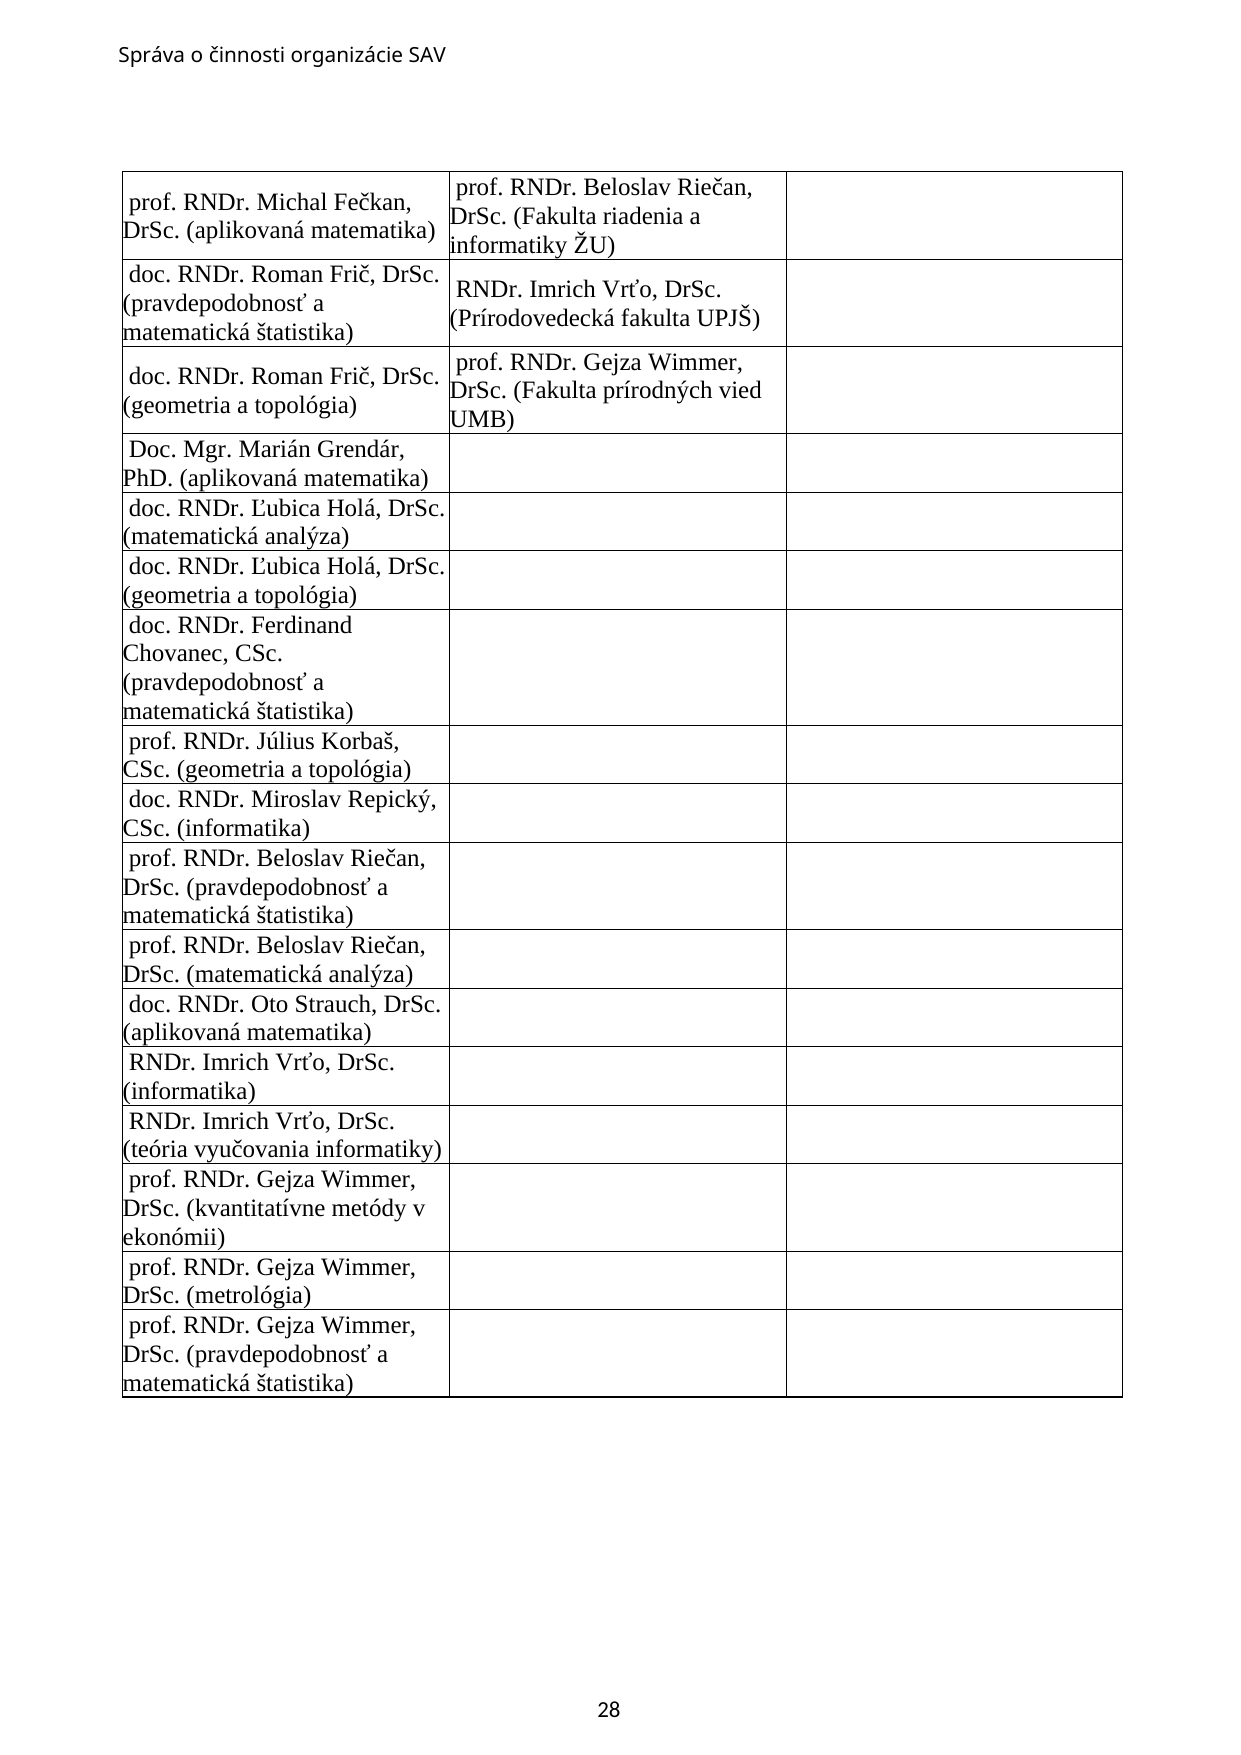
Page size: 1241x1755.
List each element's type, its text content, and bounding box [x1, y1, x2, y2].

table_cell [787, 989, 1122, 1046]
table_cell [450, 434, 786, 492]
table_cell doc. RNDr. Ľubica Holá, DrSc. (matematická analýza) [123, 493, 449, 550]
table_cell doc. RNDr. Miroslav Repický, CSc. (informatika) [123, 784, 449, 842]
table_cell [787, 726, 1122, 783]
table_cell [450, 493, 786, 550]
table_cell RNDr. Imrich Vrťo, DrSc. (teória vyučovania informatiky) [123, 1106, 449, 1163]
table_cell [450, 610, 786, 725]
table_cell [787, 610, 1122, 725]
table_cell [787, 551, 1122, 609]
table_cell [787, 347, 1122, 433]
table_cell prof. RNDr. Gejza Wimmer, DrSc. (metrológia) [123, 1252, 449, 1309]
table_cell prof. RNDr. Beloslav Riečan, DrSc. (pravdepodobnosť a matematická štatistika) [123, 843, 449, 929]
table_cell [787, 1252, 1122, 1309]
table_cell [787, 493, 1122, 550]
table_cell [787, 1047, 1122, 1105]
table_header prof. RNDr. Michal Fečkan, DrSc. (aplikovaná matematika) [123, 172, 449, 258]
table_cell doc. RNDr. Ľubica Holá, DrSc. (geometria a topológia) [123, 551, 449, 609]
table_cell [450, 1164, 786, 1251]
table_cell RNDr. Imrich Vrťo, DrSc. (Prírodovedecká fakulta UPJŠ) [450, 260, 786, 346]
table_cell [450, 1310, 786, 1396]
table_cell [450, 1047, 786, 1105]
table_cell [787, 1106, 1122, 1163]
table_cell doc. RNDr. Ferdinand Chovanec, CSc. (pravdepodobnosť a matematická štatistika) [123, 610, 449, 725]
table_cell prof. RNDr. Gejza Wimmer, DrSc. (kvantitatívne metódy v ekonómii) [123, 1164, 449, 1251]
table_cell Doc. Mgr. Marián Grendár, PhD. (aplikovaná matematika) [123, 434, 449, 492]
table_cell doc. RNDr. Roman Frič, DrSc. (pravdepodobnosť a matematická štatistika) [123, 260, 449, 346]
table_cell [787, 784, 1122, 842]
table_cell [787, 1310, 1122, 1396]
table_cell [450, 784, 786, 842]
table_cell [450, 1252, 786, 1309]
table_cell [450, 843, 786, 929]
table_header prof. RNDr. Beloslav Riečan, DrSc. (Fakulta riadenia a informatiky ŽU) [450, 172, 786, 258]
table_cell prof. RNDr. Július Korbaš, CSc. (geometria a topológia) [123, 726, 449, 783]
table_header [787, 172, 1122, 258]
table_cell prof. RNDr. Gejza Wimmer, DrSc. (pravdepodobnosť a matematická štatistika) [123, 1310, 449, 1396]
table_cell doc. RNDr. Oto Strauch, DrSc. (aplikovaná matematika) [123, 989, 449, 1046]
table_cell RNDr. Imrich Vrťo, DrSc. (informatika) [123, 1047, 449, 1105]
table_cell [450, 930, 786, 988]
table_cell prof. RNDr. Beloslav Riečan, DrSc. (matematická analýza) [123, 930, 449, 988]
table_cell [450, 551, 786, 609]
table_cell [787, 260, 1122, 346]
table_cell doc. RNDr. Roman Frič, DrSc. (geometria a topológia) [123, 347, 449, 433]
table_cell [450, 726, 786, 783]
table_cell [787, 843, 1122, 929]
table_cell prof. RNDr. Gejza Wimmer, DrSc. (Fakulta prírodných vied UMB) [450, 347, 786, 433]
table_cell [787, 434, 1122, 492]
table_cell [787, 1164, 1122, 1251]
table_cell [450, 1106, 786, 1163]
table_cell [787, 930, 1122, 988]
table_cell [450, 989, 786, 1046]
